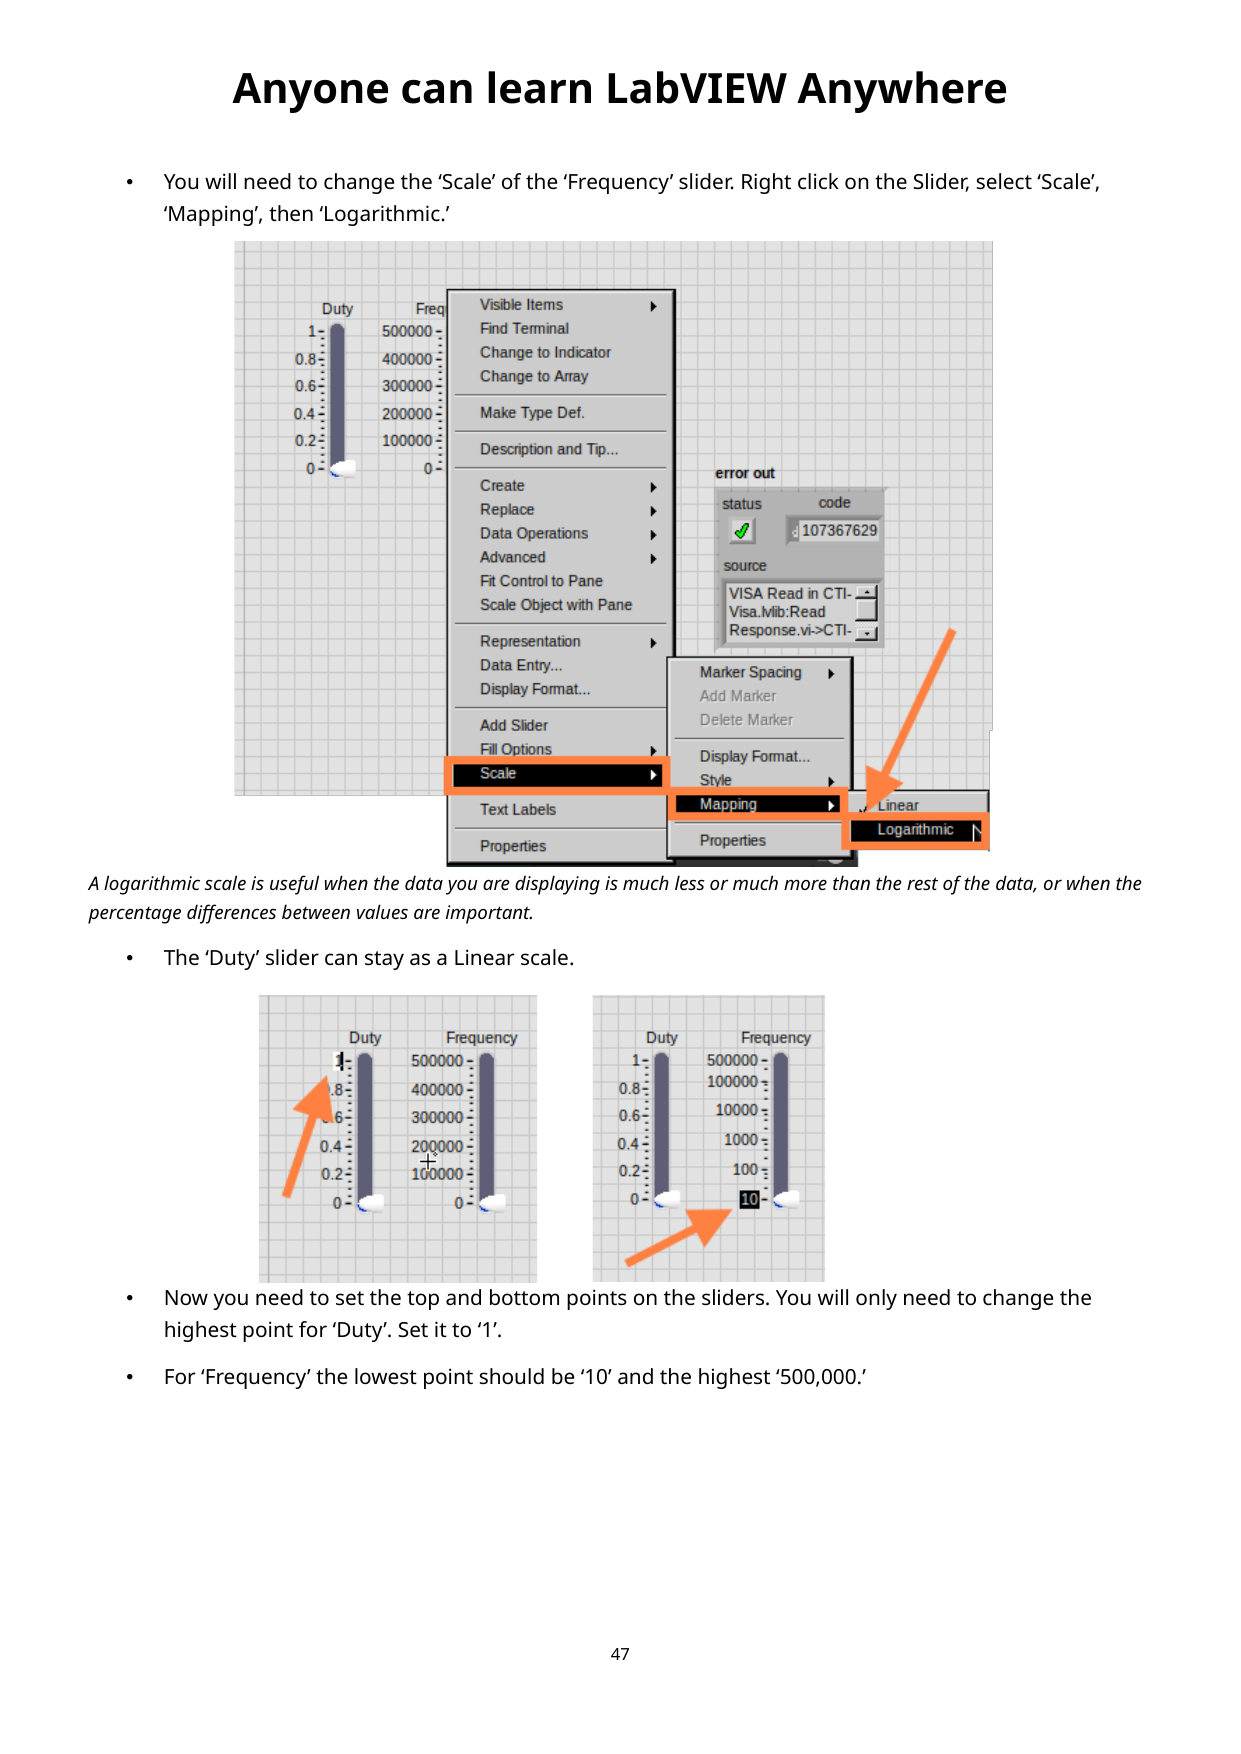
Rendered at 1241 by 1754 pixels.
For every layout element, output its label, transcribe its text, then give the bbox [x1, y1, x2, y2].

picture [592, 995, 825, 1282]
picture [234, 241, 994, 867]
list For ‘Frequency’ the lowest point should be ‘10’ and the highest ‘500,000.’ [126, 1362, 1152, 1391]
list The ‘Duty’ slider can stay as a Linear scale. [126, 943, 1152, 972]
text A logarithmic scale is useful when the data you are displaying is much less or much more than the rest of the data, or when the percentage differences between values are important. [88, 867, 1152, 925]
list Now you need to set the top and bottom points on the sliders. You will only need to change the highest point for ‘Duty’. Set it to ‘1’. [126, 1283, 1152, 1344]
list You will need to change the ‘Scale’ of the ‘Frequency’ slider. Right click on the Slider, select ‘Scale’, ‘Mapping’, then ‘Logarithmic.’ [126, 167, 1152, 228]
picture [258, 995, 538, 1283]
